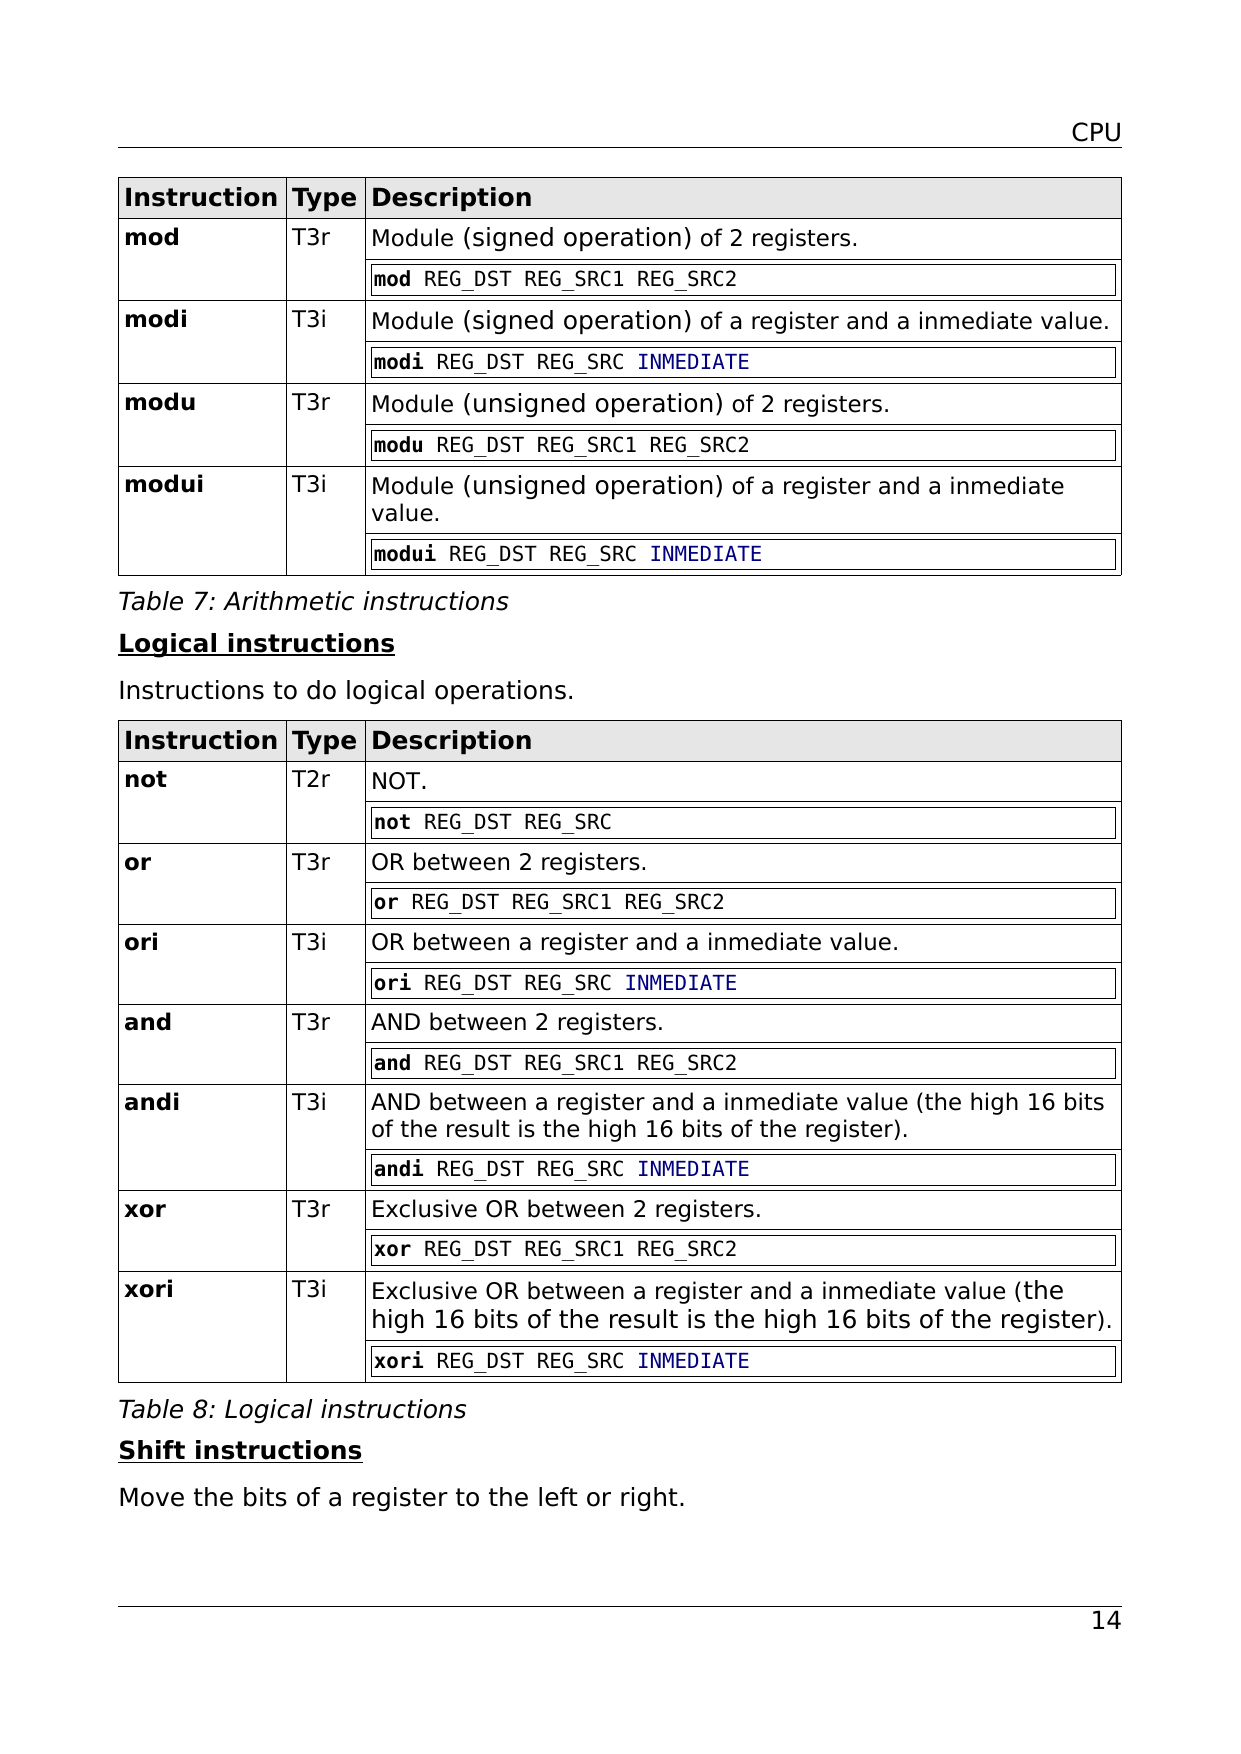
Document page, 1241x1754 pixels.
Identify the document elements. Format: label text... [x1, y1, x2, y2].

table_cell T3r [287, 384, 365, 466]
table_header OR between 2 registers. [366, 844, 1121, 882]
table_cell xor [119, 1191, 286, 1271]
table_cell T2r [287, 762, 365, 843]
table_cell T3i [287, 301, 365, 383]
table_cell or REG_DST REG_SRC1 REG_SRC2 [366, 883, 1121, 923]
table_cell modi REG_DST REG_SRC INMEDIATE [366, 342, 1121, 383]
table_cell xor REG_DST REG_SRC1 REG_SRC2 [366, 1230, 1121, 1271]
table_header Module (unsigned operation) of 2 registers. [366, 384, 1121, 424]
table_cell modu [119, 384, 286, 466]
table_cell xori REG_DST REG_SRC INMEDIATE [366, 1341, 1121, 1382]
table_header Exclusive OR between 2 registers. [366, 1191, 1121, 1229]
table_cell not REG_DST REG_SRC [366, 802, 1121, 843]
text Instructions to do logical operations. [118, 676, 1122, 705]
table_cell T3i [287, 467, 365, 575]
table_cell T3r [287, 844, 365, 923]
table_cell not [119, 762, 286, 843]
table_header Type [287, 178, 365, 218]
table_header Module (signed operation) of 2 registers. [366, 219, 1121, 258]
table_cell ori [119, 925, 286, 1003]
table_cell andi REG_DST REG_SRC INMEDIATE [366, 1150, 1121, 1190]
table_cell T3r [287, 219, 365, 300]
table_cell and [119, 1005, 286, 1084]
table_header Instruction [119, 178, 286, 218]
table_cell T3r [287, 1005, 365, 1084]
table_header Description [366, 178, 1121, 218]
table_header AND between 2 registers. [366, 1005, 1121, 1042]
table_cell T3r [287, 1191, 365, 1271]
text Move the bits of a register to the left or right. [118, 1483, 1122, 1513]
table_header OR between a register and a inmediate value. [366, 925, 1121, 962]
table_header Instruction [119, 721, 286, 761]
table_header NOT. [366, 762, 1121, 801]
table_cell modi [119, 301, 286, 383]
title Logical instructions [118, 629, 1122, 658]
table_header Module (unsigned operation) of a register and a inmediate value. [366, 467, 1121, 533]
table_cell T3i [287, 1272, 365, 1382]
table_cell mod [119, 219, 286, 300]
table_cell T3i [287, 1085, 365, 1190]
table_cell and REG_DST REG_SRC1 REG_SRC2 [366, 1043, 1121, 1084]
table_cell andi [119, 1085, 286, 1190]
table_cell T3i [287, 925, 365, 1003]
table_cell modui REG_DST REG_SRC INMEDIATE [366, 534, 1121, 575]
title Shift instructions [118, 1437, 1122, 1466]
table_header Description [366, 721, 1121, 761]
table_cell or [119, 844, 286, 923]
text Table 7: Arithmetic instructions [118, 587, 1122, 617]
table_cell ori REG_DST REG_SRC INMEDIATE [366, 963, 1121, 1003]
table_header AND between a register and a inmediate value (the high 16 bits of the result is the high 16 bits of the register). [366, 1085, 1121, 1148]
table_header Exclusive OR between a register and a inmediate value (the high 16 bits of the result is the high 16 bits of the register). [366, 1272, 1121, 1340]
table_cell modui [119, 467, 286, 575]
table_header Type [287, 721, 365, 761]
text Table 8: Logical instructions [118, 1395, 1122, 1424]
table_header Module (signed operation) of a register and a inmediate value. [366, 301, 1121, 341]
table_cell mod REG_DST REG_SRC1 REG_SRC2 [366, 260, 1121, 300]
table_cell modu REG_DST REG_SRC1 REG_SRC2 [366, 425, 1121, 466]
table_cell xori [119, 1272, 286, 1382]
